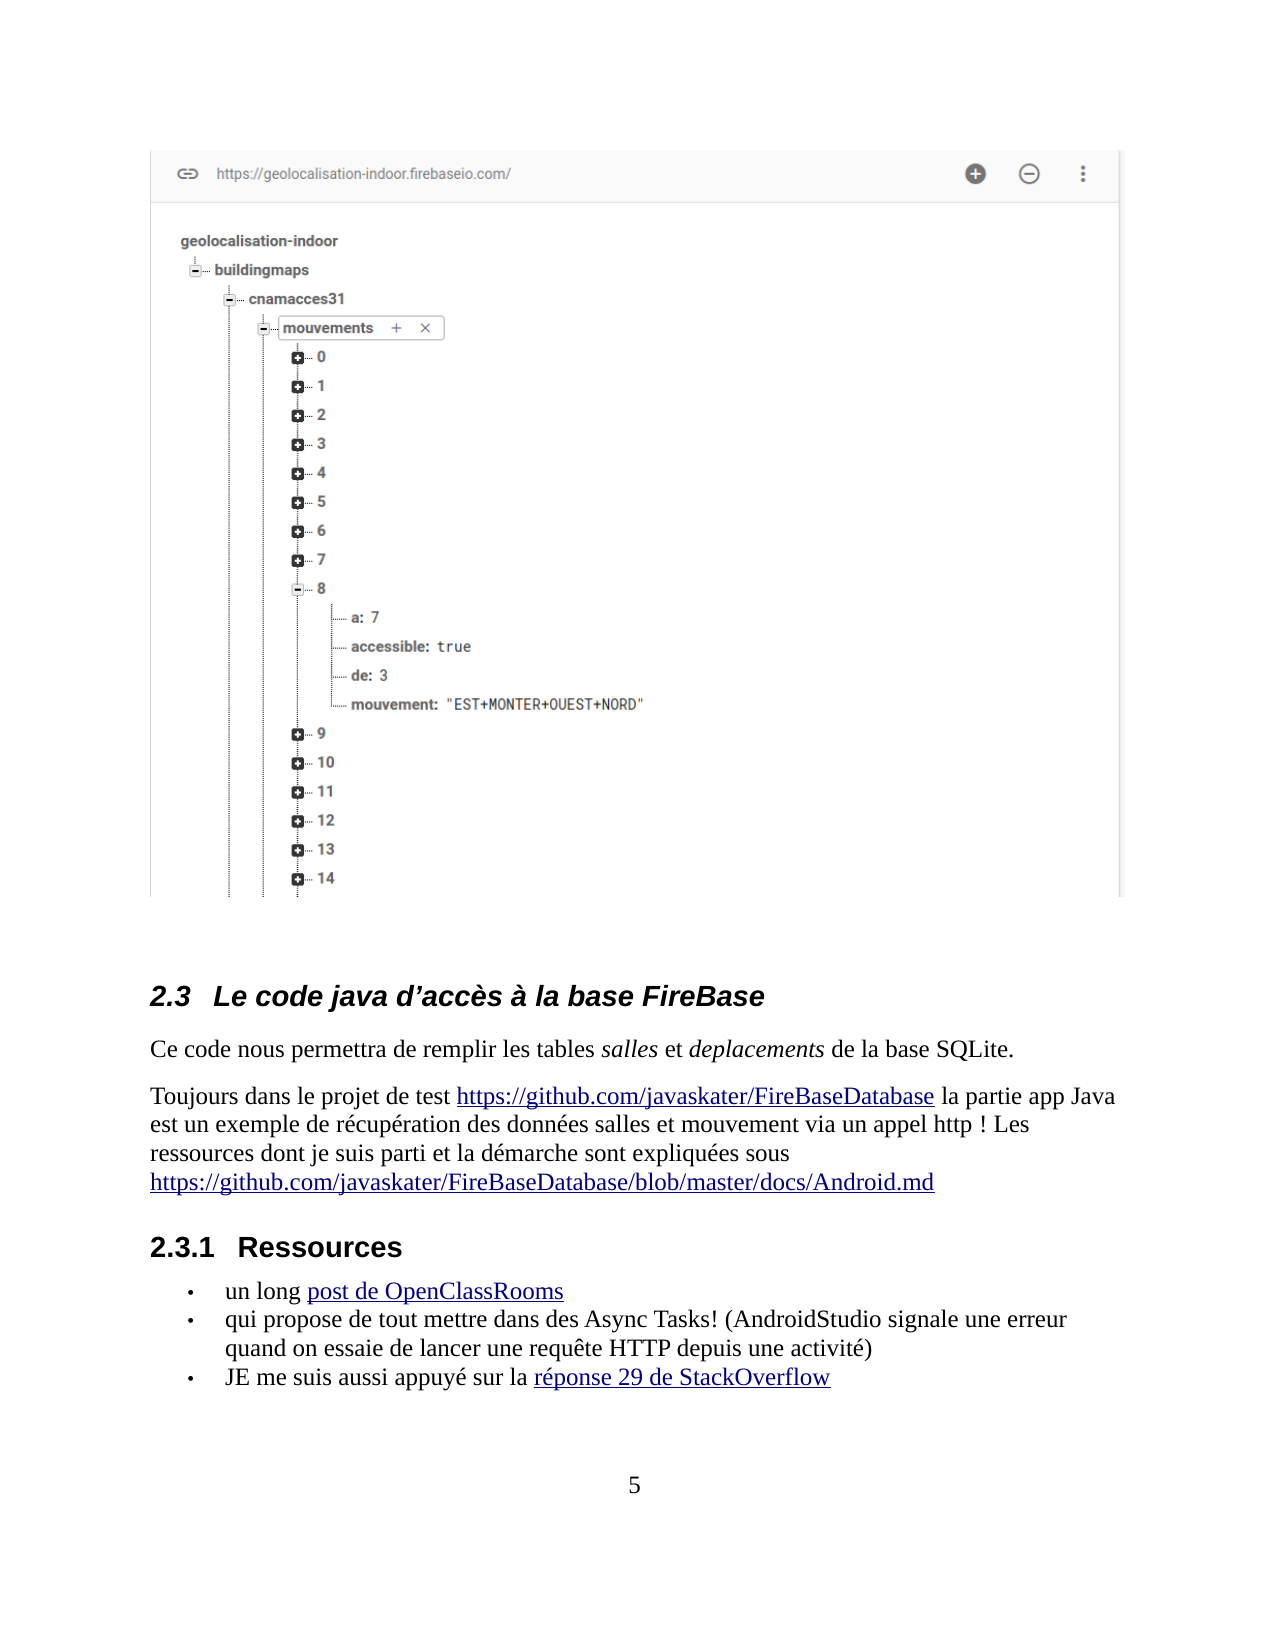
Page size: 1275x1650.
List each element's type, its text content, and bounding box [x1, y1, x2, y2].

picture [150, 150, 1125, 897]
text Ce code nous permettra de remplir les tables salles et deplacements de la base SQLite. [150, 1034, 1125, 1063]
subtitle Ressources [150, 1230, 1125, 1263]
list JE me suis aussi appuyé sur la réponse 29 de StackOverflow [187, 1362, 1125, 1391]
list qui propose de tout mettre dans des Async Tasks! (AndroidStudio signale une erreur quand on essaie de lancer une requête HTTP depuis une activité) [187, 1304, 1125, 1362]
subtitle Le code java d’accès à la base FireBase [150, 979, 1125, 1013]
list un long post de OpenClassRooms [187, 1276, 1125, 1304]
text Toujours dans le projet de test https://github.com/javaskater/FireBaseDatabase la partie app Java est un exemple de récupération des données salles et mouvement via un appel http ! Les ressources dont je suis parti et la démarche sont expliquées sous https://github.com/javaskater/FireBaseDatabase/blob/master/docs/Android.md [150, 1081, 1125, 1196]
